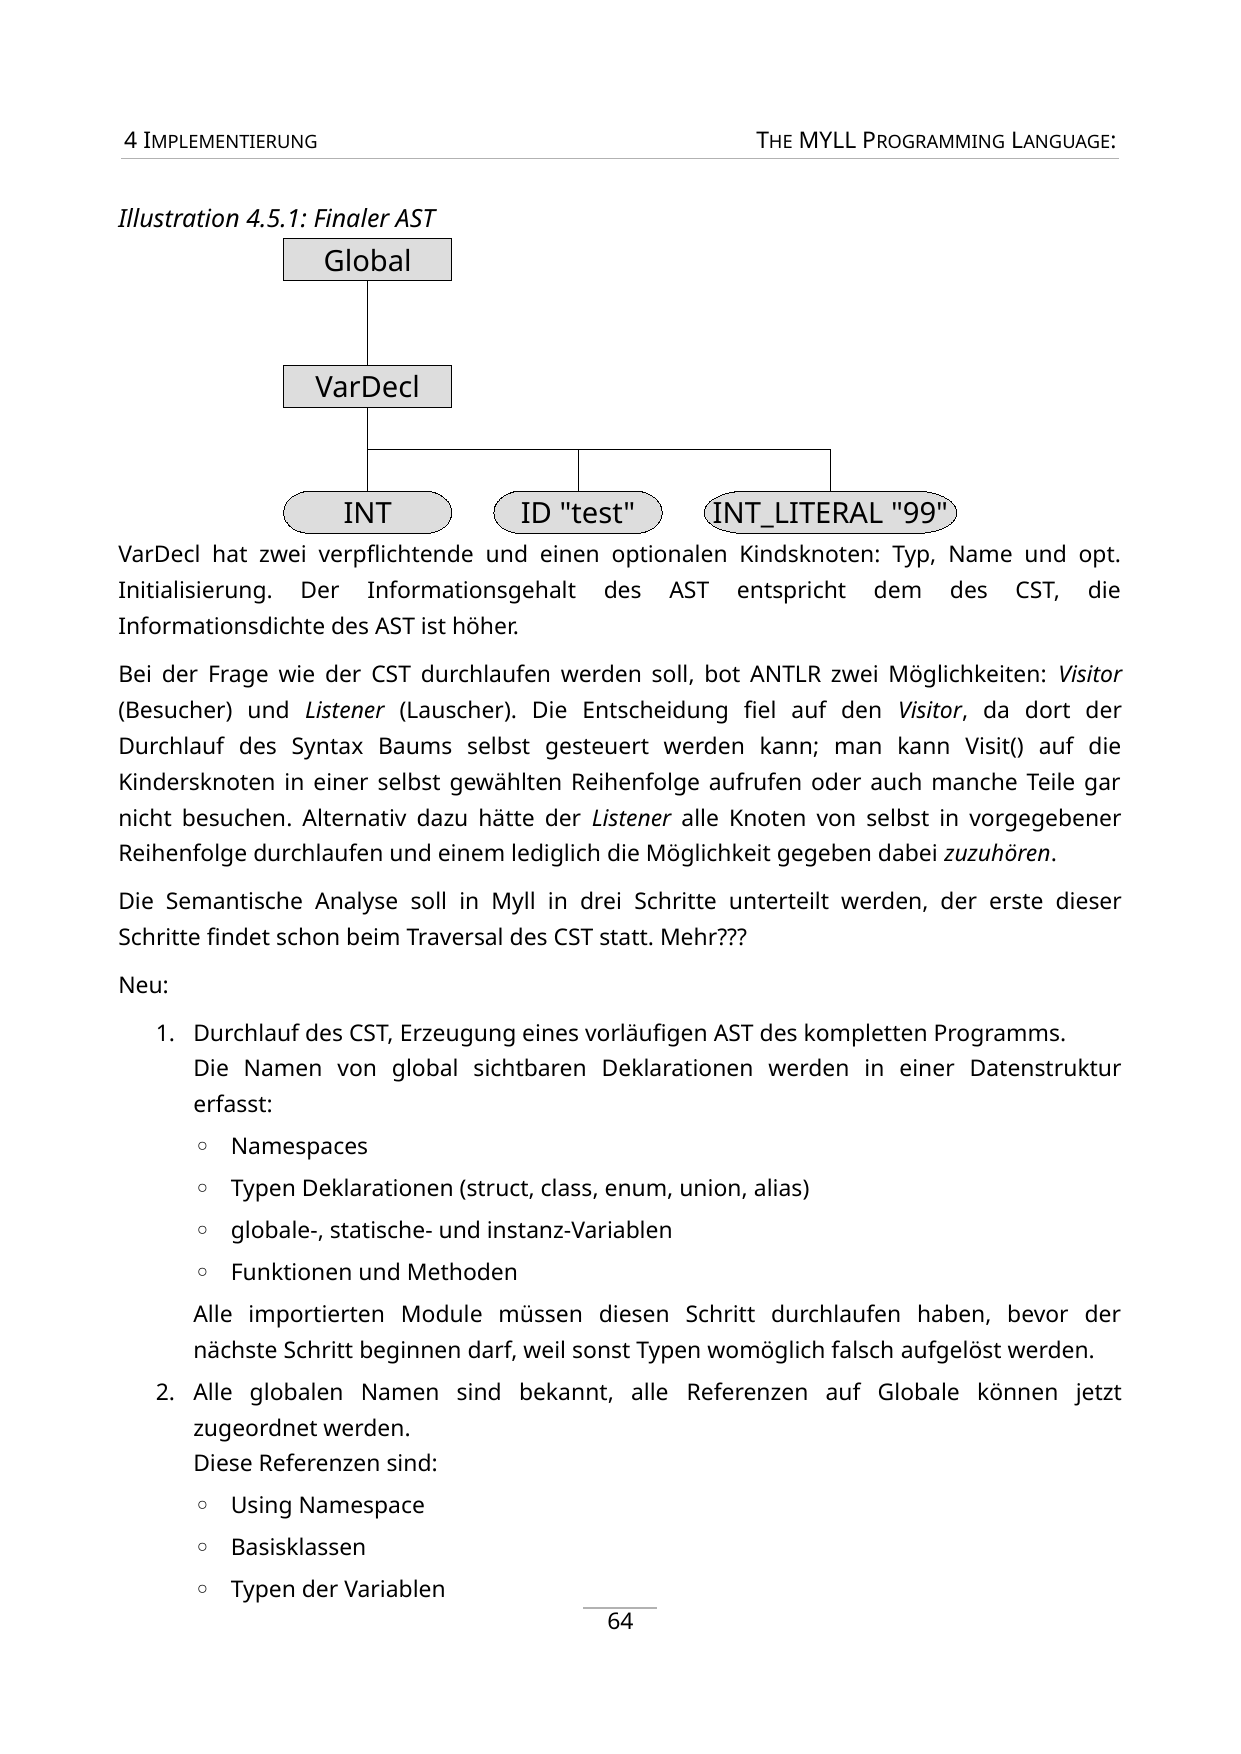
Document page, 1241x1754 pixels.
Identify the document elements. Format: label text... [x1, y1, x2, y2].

text Neu: [118, 969, 1122, 1000]
list Alle importierten Module müssen diesen Schritt durchlaufen haben, bevor der nächste Schritt beginnen darf, weil sonst Typen womöglich falsch aufgelöst werden. [156, 1298, 1122, 1365]
list Alle globalen Namen sind bekannt, alle Referenzen auf Globale können jetzt zugeordnet werden. Diese Referenzen sind: [156, 1376, 1122, 1479]
list Funktionen und Methoden [193, 1256, 1122, 1287]
list Durchlauf des CST, Erzeugung eines vorläufigen AST des kompletten Programms. Die Namen von global sichtbaren Deklarationen werden in einer Datenstruktur erfasst: [156, 1016, 1122, 1119]
list Typen der Variablen [193, 1573, 1122, 1604]
list Typen Deklarationen (struct, class, enum, union, alias) [193, 1172, 1122, 1203]
list Using Namespace [193, 1489, 1122, 1521]
list globale-, statische- und instanz-Variablen [193, 1214, 1122, 1245]
list Basisklassen [193, 1531, 1122, 1562]
text VarDecl hat zwei verpflichtende und einen optionalen Kindsknoten: Typ, Name und opt. Initialisierung. Der Informationsgehalt des AST entspricht dem des CST, die Informationsdichte des AST ist höher. [118, 235, 1122, 641]
text [118, 173, 1122, 201]
text Bei der Frage wie der CST durchlaufen werden soll, bot ANTLR zwei Möglichkeiten: Visitor (Besucher) und Listener (Lauscher). Die Entscheidung fiel auf den Visitor, da dort der Durchlauf des Syntax Baums selbst gesteuert werden kann; man kann Visit() auf die Kindersknoten in einer selbst gewählten Reihenfolge aufrufen oder auch manche Teile gar nicht besuchen. Alternativ dazu hätte der Listener alle Knoten von selbst in vorgegebener Reihenfolge durchlaufen und einem lediglich die Möglichkeit gegeben dabei zuzuhören. [118, 658, 1122, 869]
list Namespaces [193, 1130, 1122, 1161]
text Illustration 4.5.1: Finaler AST [118, 201, 1122, 235]
text Die Semantische Analyse soll in Myll in drei Schritte unterteilt werden, der erste dieser Schritte findet schon beim Traversal des CST statt. Mehr??? [118, 885, 1122, 952]
